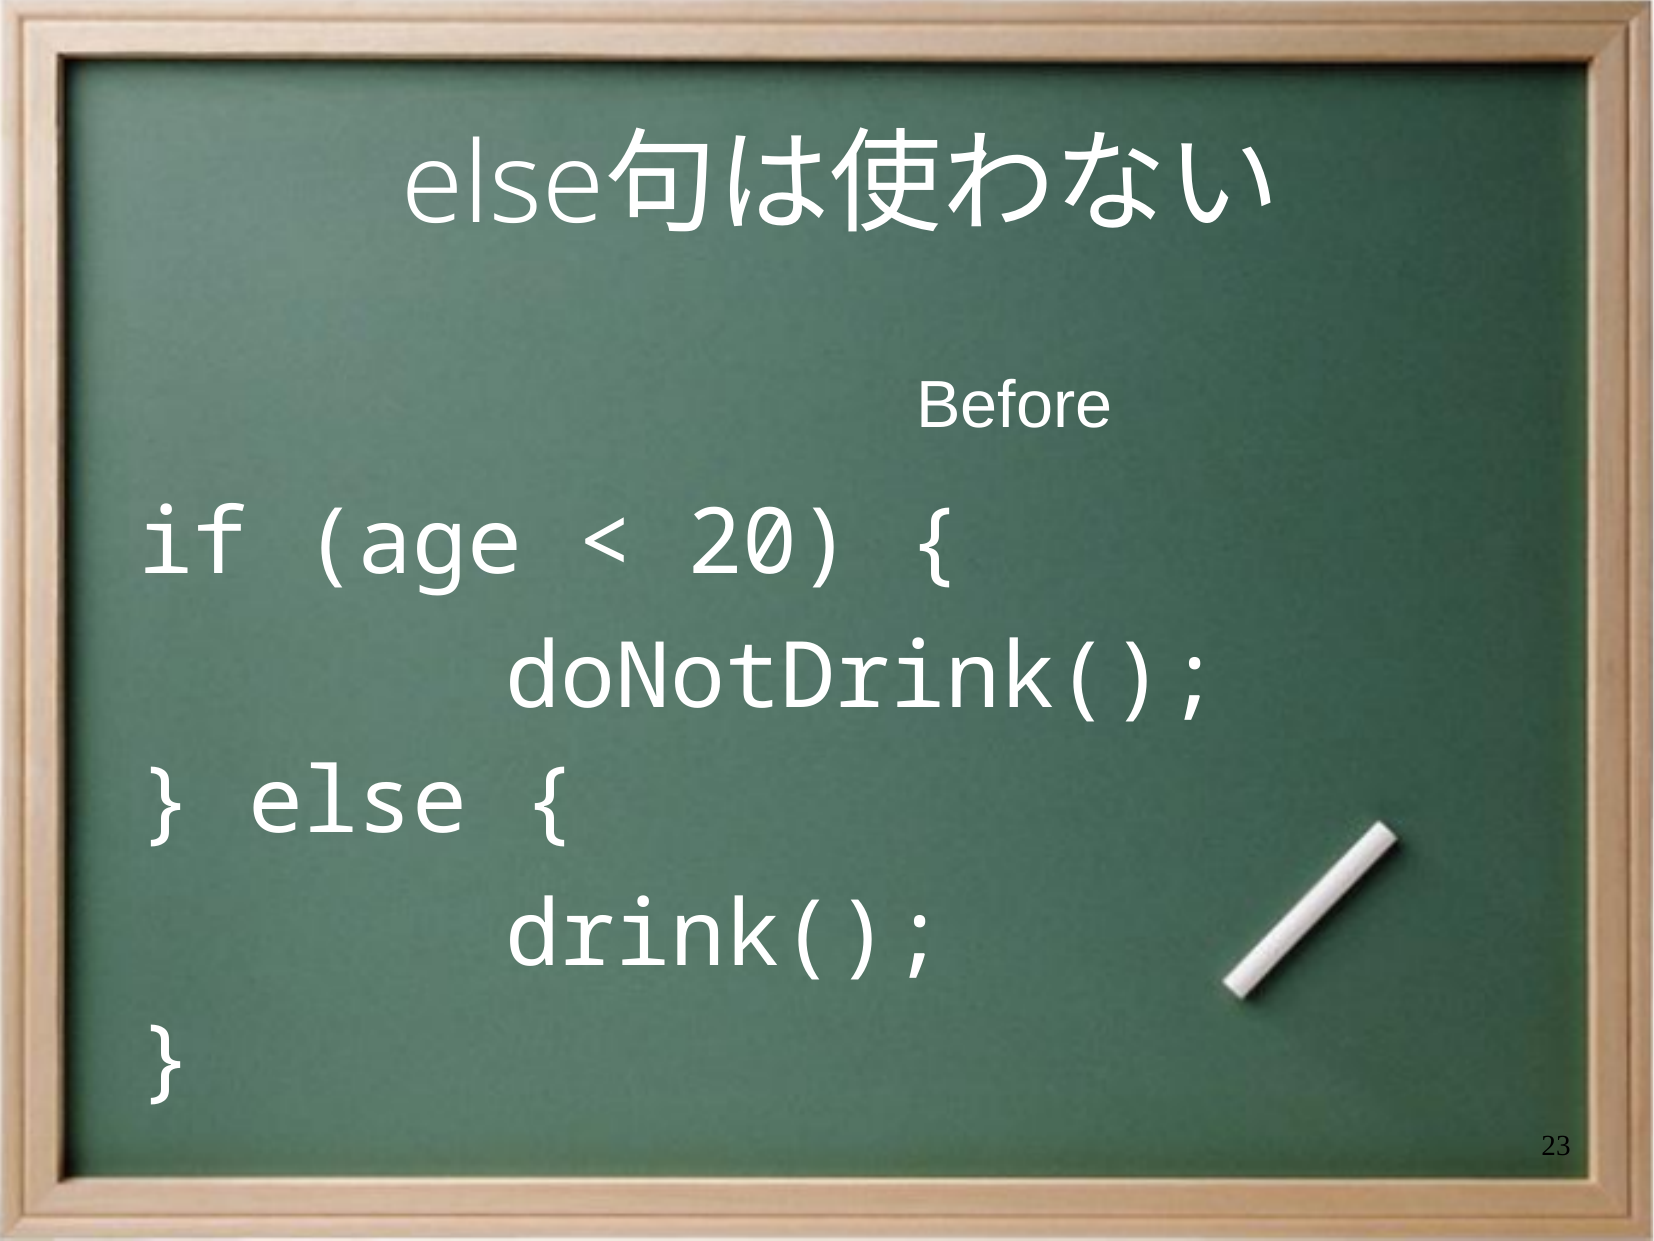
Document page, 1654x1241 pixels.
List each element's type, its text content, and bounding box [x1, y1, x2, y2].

title else句は使わない [82, 44, 1599, 304]
text_box if (age < 20) { doNotDrink(); } else { drink(); } [123, 456, 1530, 1137]
picture [0, 0, 1654, 1241]
text_box Before [901, 359, 1128, 450]
